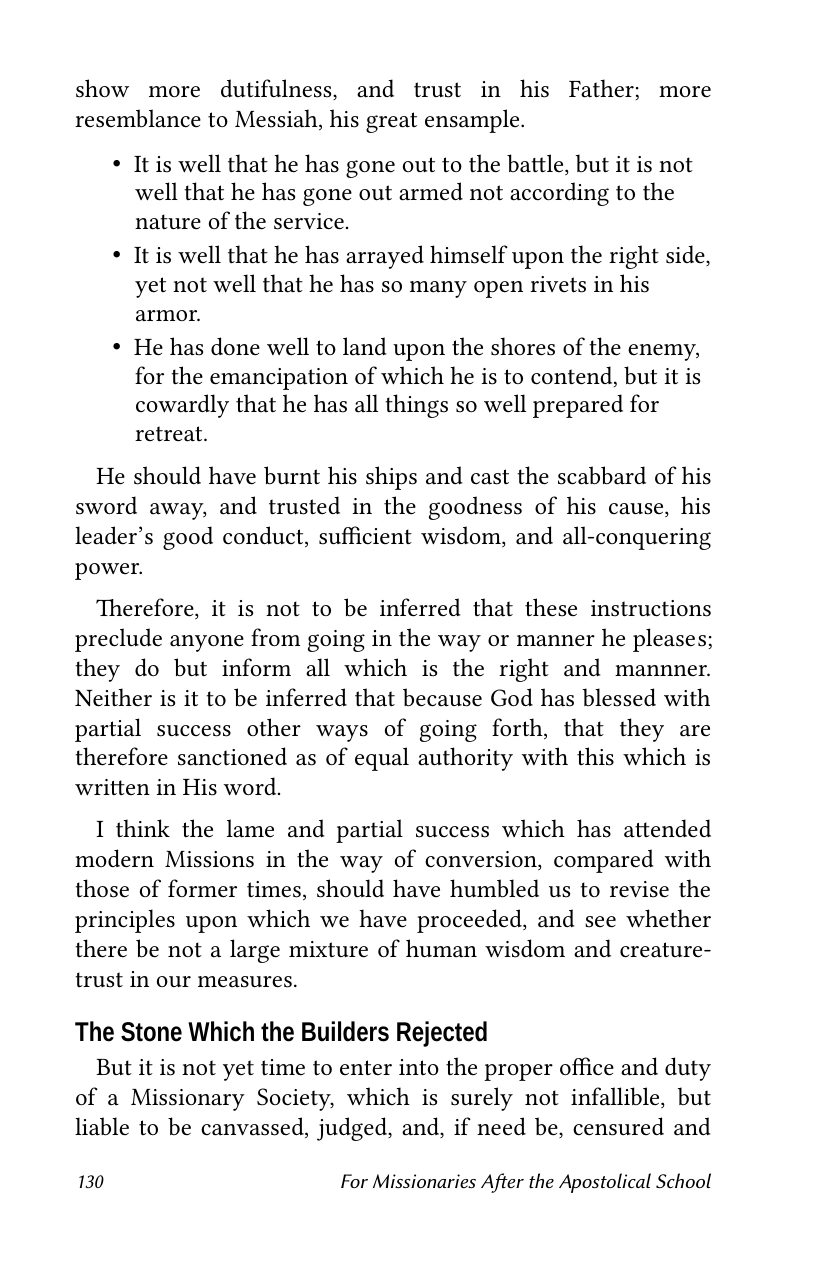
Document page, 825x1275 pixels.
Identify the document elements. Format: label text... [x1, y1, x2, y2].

list It is well that he has gone out to the battle, but it is not well that he has gone out armed not according to the nature of the service. [112, 150, 712, 235]
text I think the lame and partial success which has attended modern Missions in the way of conversion, compared with those of former times, should have humbled us to revise the principles upon which we have proceeded, and see whether there be not a large mixture of human wisdom and creature-trust in our measures. [75, 815, 712, 993]
list He has done well to land upon the shores of the enemy, for the emancipation of which he is to contend, but it is cowardly that he has all things so well prepared for retreat. [112, 333, 712, 447]
text Therefore, it is not to be inferred that these instructions preclude anyone from going in the way or manner he pleases; they do but inform all which is the right and mannner. Neither is it to be inferred that because God has blessed with partial success other ways of going forth, that they are therefore sanctioned as of equal authority with this which is written in His word. [75, 594, 712, 802]
text He should have burnt his ships and cast the scabbard of his sword away, and trusted in the goodness of his cause, his leader’s good conduct, sufficient wisdom, and all-conquering power. [75, 462, 712, 581]
subtitle The Stone Which the Builders Rejected [75, 1016, 712, 1047]
text show more dutifulness, and trust in his Father; more resemblance to Messiah, his great ensample. [75, 75, 712, 133]
list It is well that he has arrayed himself upon the right side, yet not well that he has so many open rivets in his armor. [112, 241, 712, 327]
text But it is not yet time to enter into the proper office and duty of a Missionary Society, which is surely not infallible, but liable to be canvassed, judged, and, if need be, censured and [75, 1053, 712, 1141]
